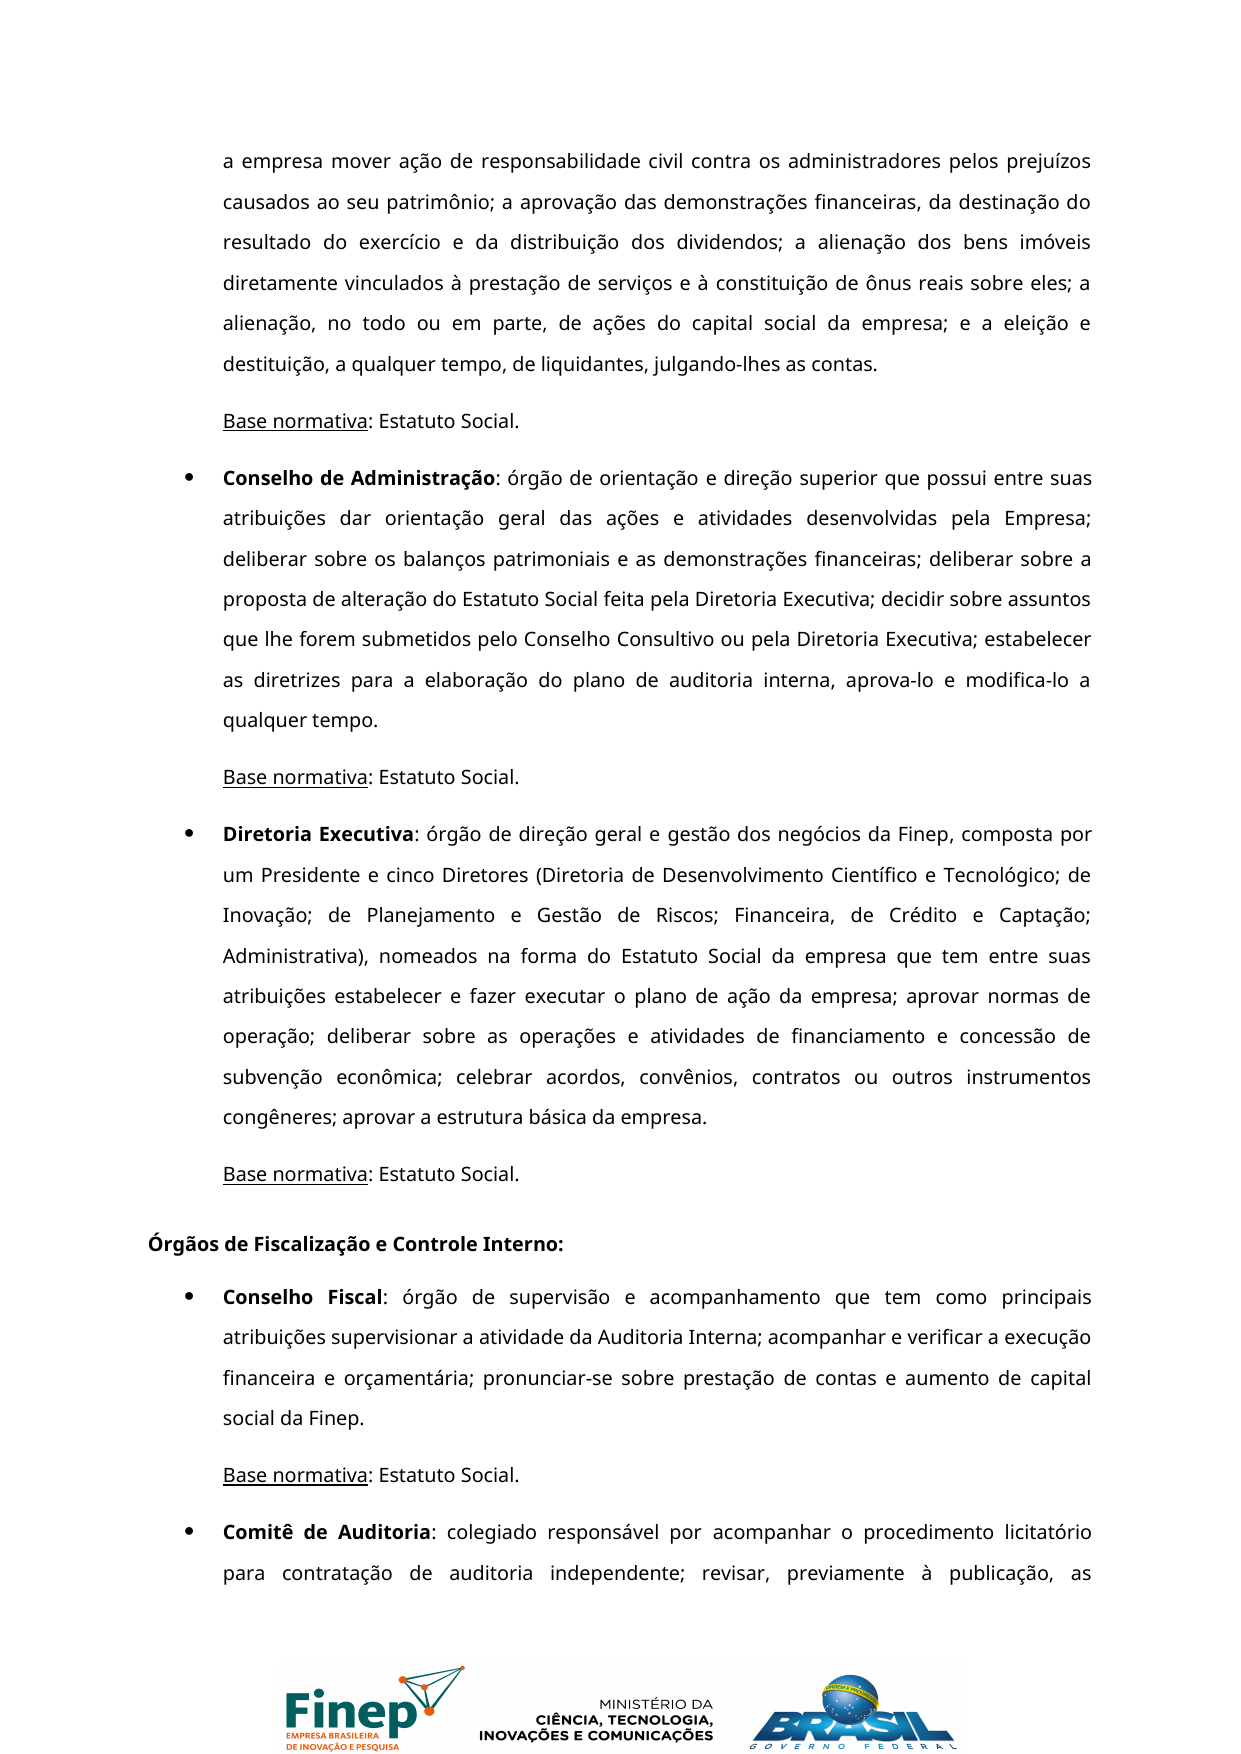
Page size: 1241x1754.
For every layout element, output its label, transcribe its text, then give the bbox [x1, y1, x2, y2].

list Conselho Fiscal: órgão de supervisão e acompanhamento que tem como principais atribuições supervisionar a atividade da Auditoria Interna; acompanhar e verificar a execução financeira e orçamentária; pronunciar-se sobre prestação de contas e aumento de capital social da Finep. [185, 1283, 1092, 1431]
list Diretoria Executiva: órgão de direção geral e gestão dos negócios da Finep, composta por um Presidente e cinco Diretores (Diretoria de Desenvolvimento Científico e Tecnológico; de Inovação; de Planejamento e Gestão de Riscos; Financeira, de Crédito e Captação; Administrativa), nomeados na forma do Estatuto Social da empresa que tem entre suas atribuições estabelecer e fazer executar o plano de ação da empresa; aprovar normas de operação; deliberar sobre as operações e atividades de financiamento e concessão de subvenção econômica; celebrar acordos, convênios, contratos ou outros instrumentos congêneres; aprovar a estrutura básica da empresa. [185, 821, 1092, 1131]
text Órgãos de Fiscalização e Controle Interno: [148, 1230, 1092, 1257]
list Base normativa: Estatuto Social. [223, 1161, 1092, 1188]
list Comitê de Auditoria: colegiado responsável por acompanhar o procedimento licitatório para contratação de auditoria independente; revisar, previamente à publicação, as [185, 1518, 1092, 1586]
list a empresa mover ação de responsabilidade civil contra os administradores pelos prejuízos causados ao seu patrimônio; a aprovação das demonstrações financeiras, da destinação do resultado do exercício e da distribuição dos dividendos; a alienação dos bens imóveis diretamente vinculados à prestação de serviços e à constituição de ônus reais sobre eles; a alienação, no todo ou em parte, de ações do capital social da empresa; e a eleição e destituição, a qualquer tempo, de liquidantes, julgando-lhes as contas. [185, 148, 1092, 377]
list Conselho de Administração: órgão de orientação e direção superior que possui entre suas atribuições dar orientação geral das ações e atividades desenvolvidas pela Empresa; deliberar sobre os balanços patrimoniais e as demonstrações financeiras; deliberar sobre a proposta de alteração do Estatuto Social feita pela Diretoria Executiva; decidir sobre assuntos que lhe forem submetidos pelo Conselho Consultivo ou pela Diretoria Executiva; estabelecer as diretrizes para a elaboração do plano de auditoria interna, aprova-lo e modifica-lo a qualquer tempo. [185, 464, 1092, 733]
list Base normativa: Estatuto Social. [223, 407, 1092, 434]
list Base normativa: Estatuto Social. [223, 763, 1092, 791]
list Base normativa: Estatuto Social. [223, 1461, 1092, 1488]
